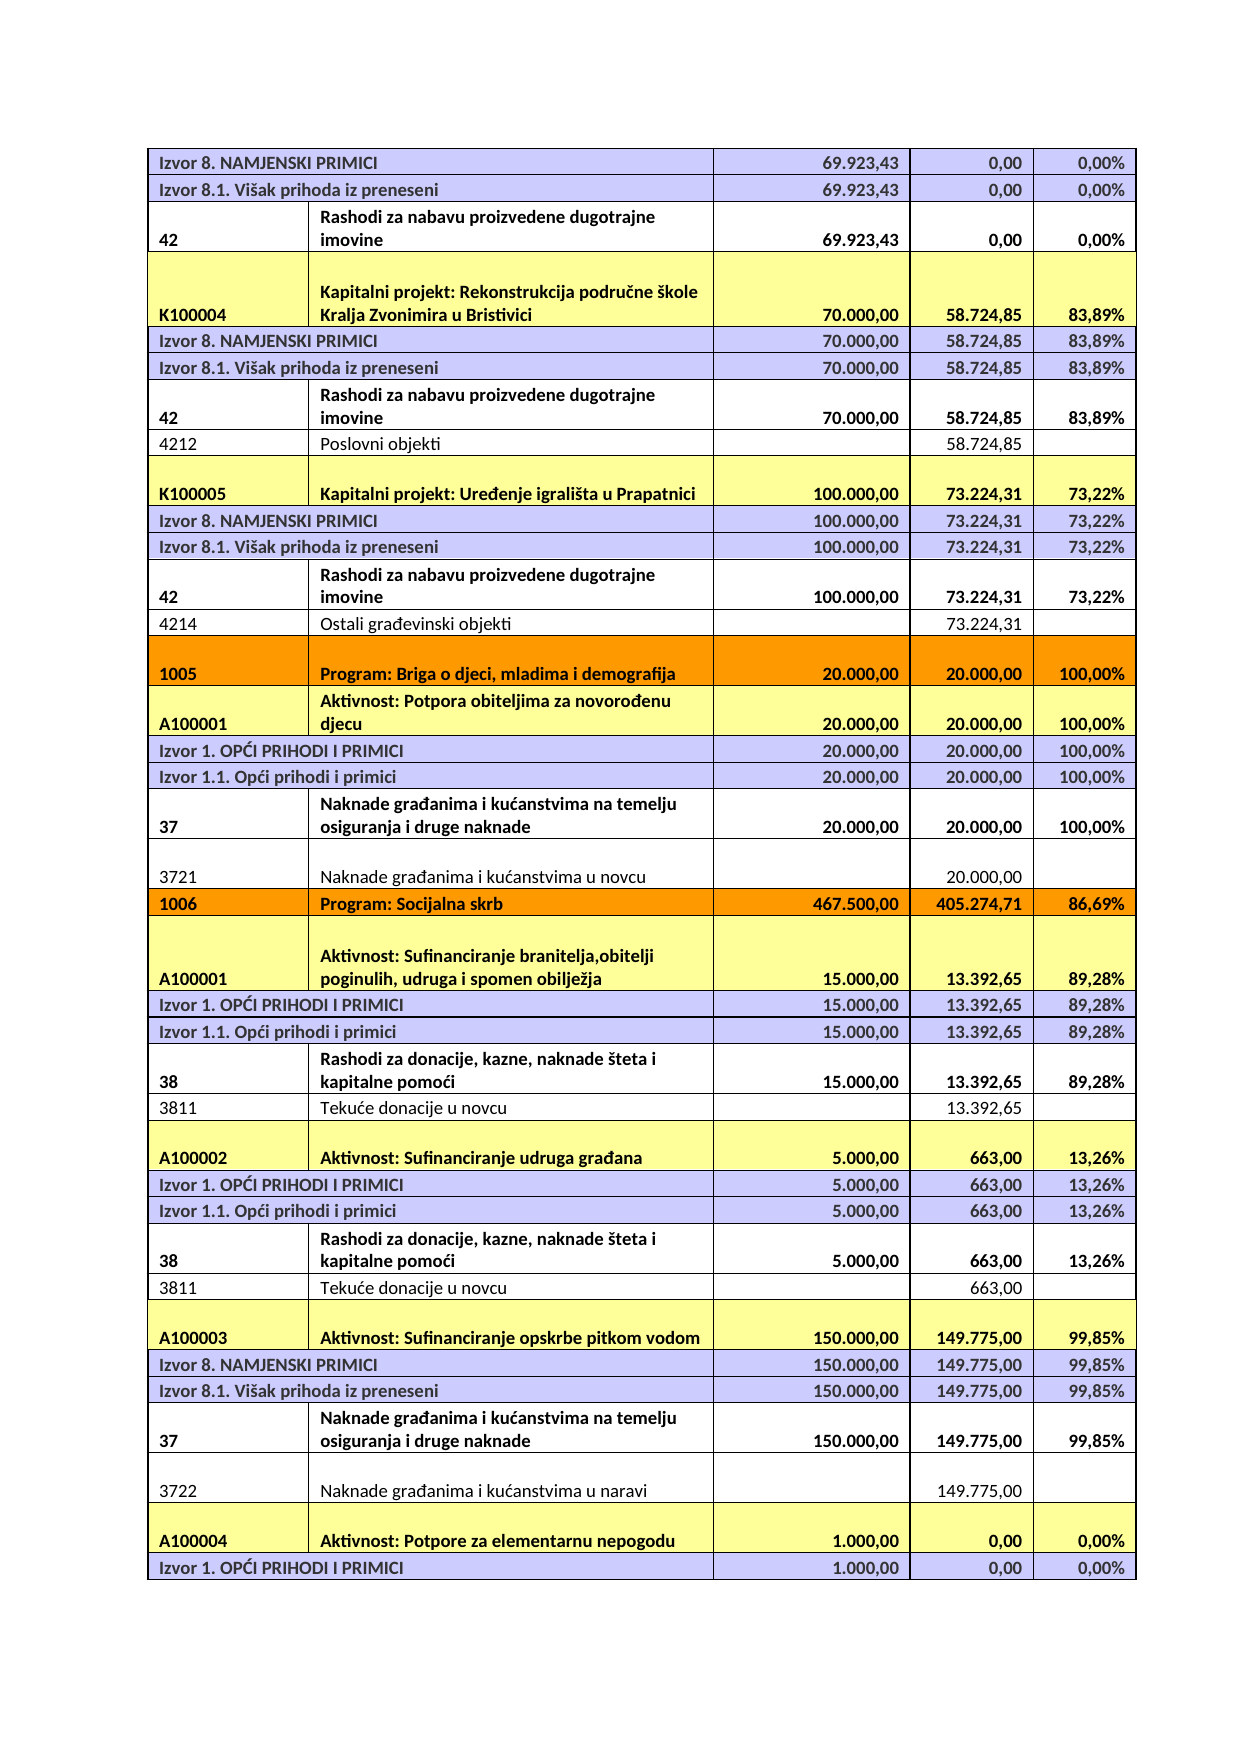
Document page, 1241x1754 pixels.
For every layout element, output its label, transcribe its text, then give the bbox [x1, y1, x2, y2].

table_cell 100,00% [1034, 763, 1135, 788]
table_cell A100001 [149, 916, 308, 990]
table_cell 99,85% [1034, 1403, 1135, 1452]
table_cell 13,26% [1034, 1224, 1135, 1273]
table_cell 5.000,00 [714, 1197, 909, 1223]
table_cell Izvor 8. NAMJENSKI PRIMICI [149, 1350, 713, 1376]
table_cell 13.392,65 [911, 916, 1033, 990]
table_cell Poslovni objekti [309, 430, 713, 455]
table_cell Izvor 1. OPĆI PRIHODI I PRIMICI [149, 991, 713, 1016]
table_cell 73.224,31 [911, 560, 1033, 608]
table_cell 69.923,43 [714, 149, 909, 174]
table_cell 0,00% [1034, 175, 1135, 201]
table_cell 15.000,00 [714, 916, 909, 990]
table_cell 70.000,00 [714, 327, 909, 352]
table_cell 0,00 [911, 149, 1033, 174]
table_cell 13,26% [1034, 1171, 1135, 1196]
table_cell A100003 [148, 1300, 308, 1349]
table_cell [1034, 1453, 1135, 1502]
table_cell 100,00% [1034, 636, 1135, 685]
table_cell 42 [149, 380, 308, 429]
table_cell 100.000,00 [714, 533, 909, 558]
table_cell [1034, 839, 1135, 888]
table_cell 20.000,00 [911, 789, 1033, 838]
table_cell 20.000,00 [911, 736, 1033, 762]
table_cell 5.000,00 [714, 1224, 909, 1273]
table_cell 663,00 [911, 1224, 1033, 1273]
table_cell Izvor 8.1. Višak prihoda iz preneseni [149, 533, 713, 558]
table_cell 20.000,00 [714, 686, 909, 735]
table_cell 663,00 [911, 1274, 1033, 1299]
table_cell [714, 430, 909, 455]
table_cell 0,00 [911, 1553, 1033, 1579]
table_cell Rashodi za nabavu proizvedene dugotrajne imovine [309, 202, 713, 251]
table_cell 89,28% [1034, 916, 1135, 990]
table_cell A100001 [149, 686, 308, 735]
table_cell [714, 1274, 909, 1299]
table_cell Aktivnost: Potpore za elementarnu nepogodu [309, 1503, 713, 1552]
table_cell 150.000,00 [714, 1403, 909, 1452]
table_cell 0,00% [1034, 202, 1135, 251]
table_cell 69.923,43 [714, 202, 909, 251]
table_cell 42 [149, 560, 308, 608]
table_cell 70.000,00 [714, 380, 909, 429]
table_cell 1005 [149, 636, 308, 685]
table_cell Izvor 8.1. Višak prihoda iz preneseni [149, 353, 713, 379]
table_cell 20.000,00 [911, 763, 1033, 788]
table_cell Aktivnost: Sufinanciranje branitelja,obitelji poginulih, udruga i spomen obilježja [309, 916, 713, 990]
table_cell 20.000,00 [714, 636, 909, 685]
table_cell 70.000,00 [714, 252, 909, 326]
table_cell A100002 [149, 1121, 308, 1169]
table_cell 20.000,00 [911, 636, 1033, 685]
table_cell 15.000,00 [714, 1018, 909, 1043]
table_cell [714, 839, 909, 888]
table_cell Izvor 8.1. Višak prihoda iz preneseni [149, 1377, 713, 1402]
table_cell Rashodi za nabavu proizvedene dugotrajne imovine [309, 560, 713, 608]
table_cell 4214 [149, 610, 308, 635]
table_cell 20.000,00 [911, 839, 1033, 888]
table_cell 5.000,00 [714, 1171, 909, 1196]
table_cell 1.000,00 [714, 1553, 909, 1579]
table_cell 149.775,00 [911, 1453, 1033, 1502]
table_cell 0,00% [1034, 1553, 1135, 1579]
table_cell 58.724,85 [911, 252, 1033, 326]
table_cell 4212 [149, 430, 308, 455]
table_cell [1034, 610, 1135, 635]
table_cell 3811 [149, 1094, 308, 1119]
table_cell 100.000,00 [714, 456, 909, 505]
table_cell [714, 610, 909, 635]
table_cell 0,00% [1034, 149, 1135, 174]
table_cell 467.500,00 [714, 889, 909, 915]
table_cell 3721 [149, 839, 308, 888]
table_cell Izvor 1. OPĆI PRIHODI I PRIMICI [149, 1171, 713, 1196]
table_cell Izvor 1.1. Opći prihodi i primici [149, 1018, 713, 1043]
table_cell 13.392,65 [911, 1094, 1033, 1119]
table_cell 150.000,00 [714, 1350, 909, 1376]
table_cell 38 [149, 1224, 308, 1273]
table_cell 73.224,31 [911, 456, 1033, 505]
table_cell Tekuće donacije u novcu [309, 1274, 713, 1299]
table_cell Ostali građevinski objekti [309, 610, 713, 635]
table_cell Rashodi za donacije, kazne, naknade šteta i kapitalne pomoći [309, 1044, 713, 1093]
table_cell Izvor 8. NAMJENSKI PRIMICI [149, 327, 713, 352]
table_cell 0,00% [1034, 1503, 1135, 1552]
table_cell 58.724,85 [911, 327, 1033, 352]
table_cell 100,00% [1034, 789, 1135, 838]
table_cell 3811 [149, 1274, 308, 1299]
table_cell 663,00 [911, 1121, 1033, 1169]
table_cell Izvor 8. NAMJENSKI PRIMICI [149, 506, 713, 532]
table_cell Program: Briga o djeci, mladima i demografija [309, 636, 713, 685]
table_cell 89,28% [1034, 1018, 1135, 1043]
table_cell 149.775,00 [911, 1300, 1033, 1349]
table_cell 663,00 [911, 1171, 1033, 1196]
table_cell 663,00 [911, 1197, 1033, 1223]
table_cell Rashodi za nabavu proizvedene dugotrajne imovine [309, 380, 713, 429]
table_cell 0,00 [911, 1503, 1033, 1552]
table_cell 70.000,00 [714, 353, 909, 379]
table_cell 13,26% [1034, 1197, 1135, 1223]
table_cell 37 [149, 1403, 308, 1452]
table_cell 89,28% [1034, 1044, 1135, 1093]
table_cell 3722 [149, 1453, 308, 1502]
table_cell 58.724,85 [911, 430, 1033, 455]
table_cell 37 [149, 789, 308, 838]
table_cell 73,22% [1034, 560, 1135, 608]
table_cell Naknade građanima i kućanstvima na temelju osiguranja i druge naknade [309, 1403, 713, 1452]
table_cell Izvor 8. NAMJENSKI PRIMICI [149, 149, 713, 174]
table_cell 1.000,00 [714, 1503, 909, 1552]
table_cell Izvor 1.1. Opći prihodi i primici [149, 763, 713, 788]
table_cell 99,85% [1034, 1377, 1135, 1402]
table_cell Kapitalni projekt: Uređenje igrališta u Prapatnici [309, 456, 713, 505]
table_cell 73,22% [1034, 456, 1135, 505]
table_cell 73.224,31 [911, 506, 1033, 532]
table_cell [714, 1453, 909, 1502]
table_cell 99,85% [1034, 1300, 1136, 1349]
table_cell 83,89% [1034, 353, 1135, 379]
table_cell 149.775,00 [911, 1403, 1033, 1452]
table_cell 0,00 [911, 202, 1033, 251]
table_cell 58.724,85 [911, 380, 1033, 429]
table_cell 73.224,31 [911, 610, 1033, 635]
table_cell 73.224,31 [911, 533, 1033, 558]
table_cell Naknade građanima i kućanstvima u naravi [309, 1453, 713, 1502]
table_cell 20.000,00 [714, 736, 909, 762]
table_cell Izvor 8.1. Višak prihoda iz preneseni [149, 175, 713, 201]
table_cell 100,00% [1034, 686, 1135, 735]
table_cell Izvor 1. OPĆI PRIHODI I PRIMICI [149, 736, 713, 762]
table_cell Aktivnost: Potpora obiteljima za novorođenu djecu [309, 686, 713, 735]
table_cell Naknade građanima i kućanstvima u novcu [309, 839, 713, 888]
table_cell 83,89% [1034, 380, 1135, 429]
table_cell 149.775,00 [911, 1350, 1033, 1376]
table_cell 13.392,65 [911, 1018, 1033, 1043]
table_cell K100005 [149, 456, 308, 505]
table_cell Izvor 1.1. Opći prihodi i primici [149, 1197, 713, 1223]
table_cell 69.923,43 [714, 175, 909, 201]
table_cell 100,00% [1034, 736, 1135, 762]
table_cell 405.274,71 [911, 889, 1033, 915]
table_cell 13,26% [1034, 1121, 1135, 1169]
table_cell Rashodi za donacije, kazne, naknade šteta i kapitalne pomoći [309, 1224, 713, 1273]
table_cell Izvor 1. OPĆI PRIHODI I PRIMICI [149, 1553, 713, 1579]
table_cell K100004 [148, 252, 308, 326]
table_cell Tekuće donacije u novcu [309, 1094, 713, 1119]
table_cell 89,28% [1034, 991, 1135, 1016]
table_cell [714, 1094, 909, 1119]
table_cell 42 [149, 202, 308, 251]
table_cell 13.392,65 [911, 991, 1033, 1016]
table_cell 100.000,00 [714, 560, 909, 608]
table_cell 13.392,65 [911, 1044, 1033, 1093]
table_cell 83,89% [1034, 252, 1136, 326]
table_cell 83,89% [1034, 327, 1135, 352]
table_cell Aktivnost: Sufinanciranje opskrbe pitkom vodom [309, 1300, 713, 1349]
table_cell 149.775,00 [911, 1377, 1033, 1402]
table_cell Aktivnost: Sufinanciranje udruga građana [309, 1121, 713, 1169]
table_cell Program: Socijalna skrb [309, 889, 713, 915]
table_cell 99,85% [1034, 1350, 1135, 1376]
table_cell Kapitalni projekt: Rekonstrukcija područne škole Kralja Zvonimira u Bristivici [309, 252, 713, 326]
table_cell 58.724,85 [911, 353, 1033, 379]
table_cell 1006 [149, 889, 308, 915]
table_cell 73,22% [1034, 533, 1135, 558]
table_cell 15.000,00 [714, 1044, 909, 1093]
table_cell 73,22% [1034, 506, 1135, 532]
table_cell 150.000,00 [714, 1377, 909, 1402]
table_cell [1034, 1274, 1135, 1299]
table_cell [1034, 1094, 1135, 1119]
table_cell 100.000,00 [714, 506, 909, 532]
table_cell 20.000,00 [714, 789, 909, 838]
table_cell A100004 [149, 1503, 308, 1552]
table_cell Naknade građanima i kućanstvima na temelju osiguranja i druge naknade [309, 789, 713, 838]
table_cell 5.000,00 [714, 1121, 909, 1169]
table_cell 15.000,00 [714, 991, 909, 1016]
table_cell [1034, 430, 1135, 455]
table_cell 20.000,00 [714, 763, 909, 788]
table_cell 150.000,00 [714, 1300, 909, 1349]
table_cell 0,00 [911, 175, 1033, 201]
table_cell 20.000,00 [911, 686, 1033, 735]
table_cell 86,69% [1034, 889, 1135, 915]
table_cell 38 [149, 1044, 308, 1093]
